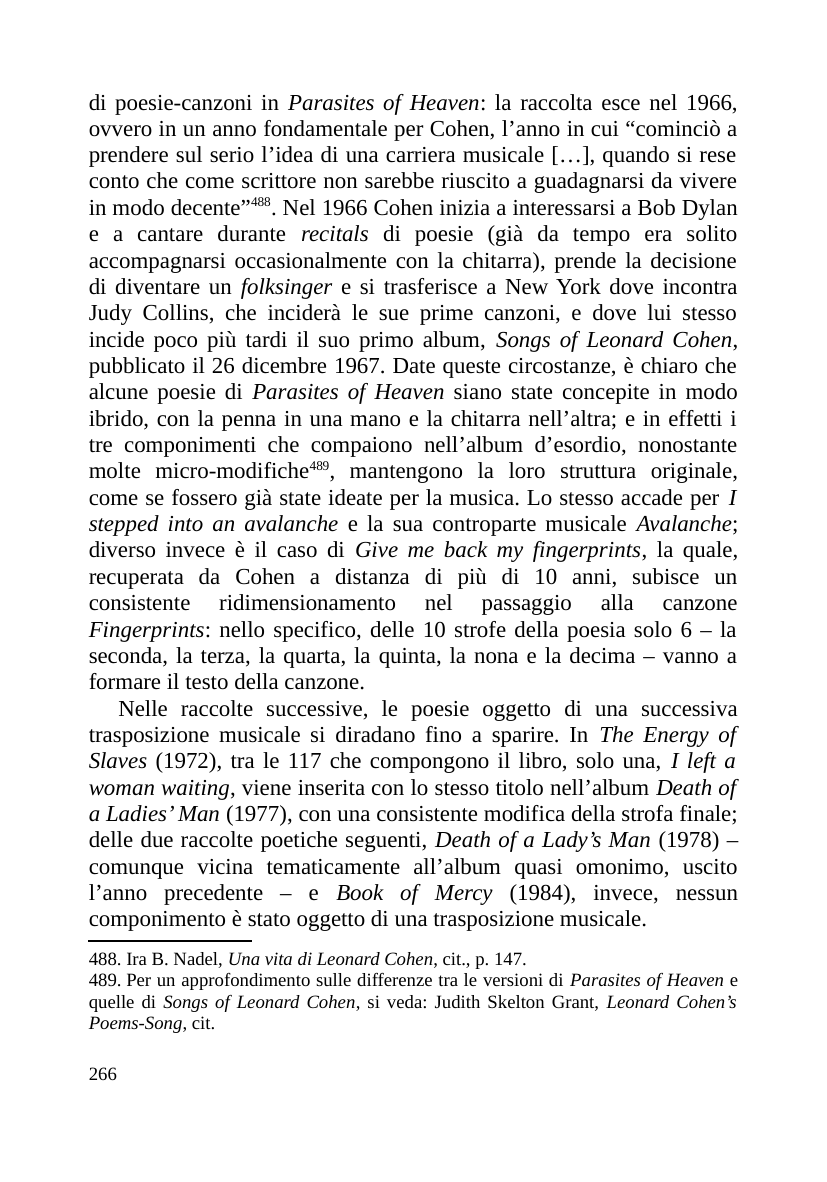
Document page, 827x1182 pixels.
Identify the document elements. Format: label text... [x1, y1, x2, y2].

text Per un approfondimento sulle differenze tra le versioni di Parasites of Heaven e quelle di Songs of Leonard Cohen, si veda: Judith Skelton Grant, Leonard Cohen’s Poems-Song, cit. [88, 969, 738, 1034]
text Nelle raccolte successive, le poesie oggetto di una successiva trasposizione musicale si diradano fino a sparire. In The Energy of Slaves (1972), tra le 117 che compongono il libro, solo una, I left a woman waiting, viene inserita con lo stesso titolo nell’album Death of a Ladies’ Man (1977), con una consistente modifica della strofa finale; delle due raccolte poetiche seguenti, Death of a Lady’s Man (1978) – comunque vicina tematicamente all’album quasi omonimo, uscito l’anno precedente – e Book of Mercy (1984), invece, nessun componimento è stato oggetto di una trasposizione musicale. [88, 695, 738, 932]
text di poesie-canzoni in Parasites of Heaven: la raccolta esce nel 1966, ovvero in un anno fondamentale per Cohen, l’anno in cui “cominciò a prendere sul serio l’idea di una carriera musicale […], quando si rese conto che come scrittore non sarebbe riuscito a guadagnarsi da vivere in modo decente”. Nel 1966 Cohen inizia a interessarsi a Bob Dylan e a cantare durante recitals di poesie (già da tempo era solito accompagnarsi occasionalmente con la chitarra), prende la decisione di diventare un folksinger e si trasferisce a New York dove incontra Judy Collins, che inciderà le sue prime canzoni, e dove lui stesso incide poco più tardi il suo primo album, Songs of Leonard Cohen, pubblicato il 26 dicembre 1967. Date queste circostanze, è chiaro che alcune poesie di Parasites of Heaven siano state concepite in modo ibrido, con la penna in una mano e la chitarra nell’altra; e in effetti i tre componimenti che compaiono nell’album d’esordio, nonostante molte micro-modifiche, mantengono la loro struttura originale, come se fossero già state ideate per la musica. Lo stesso accade per I stepped into an avalanche e la sua controparte musicale Avalanche; diverso invece è il caso di Give me back my fingerprints, la quale, recuperata da Cohen a distanza di più di 10 anni, subisce un consistente ridimensionamento nel passaggio alla canzone Fingerprints: nello specifico, delle 10 strofe della poesia solo 6 – la seconda, la terza, la quarta, la quinta, la nona e la decima – vanno a formare il testo della canzone. [88, 88, 738, 695]
text Ira B. Nadel, Una vita di Leonard Cohen, cit., p. 147. [88, 947, 738, 969]
